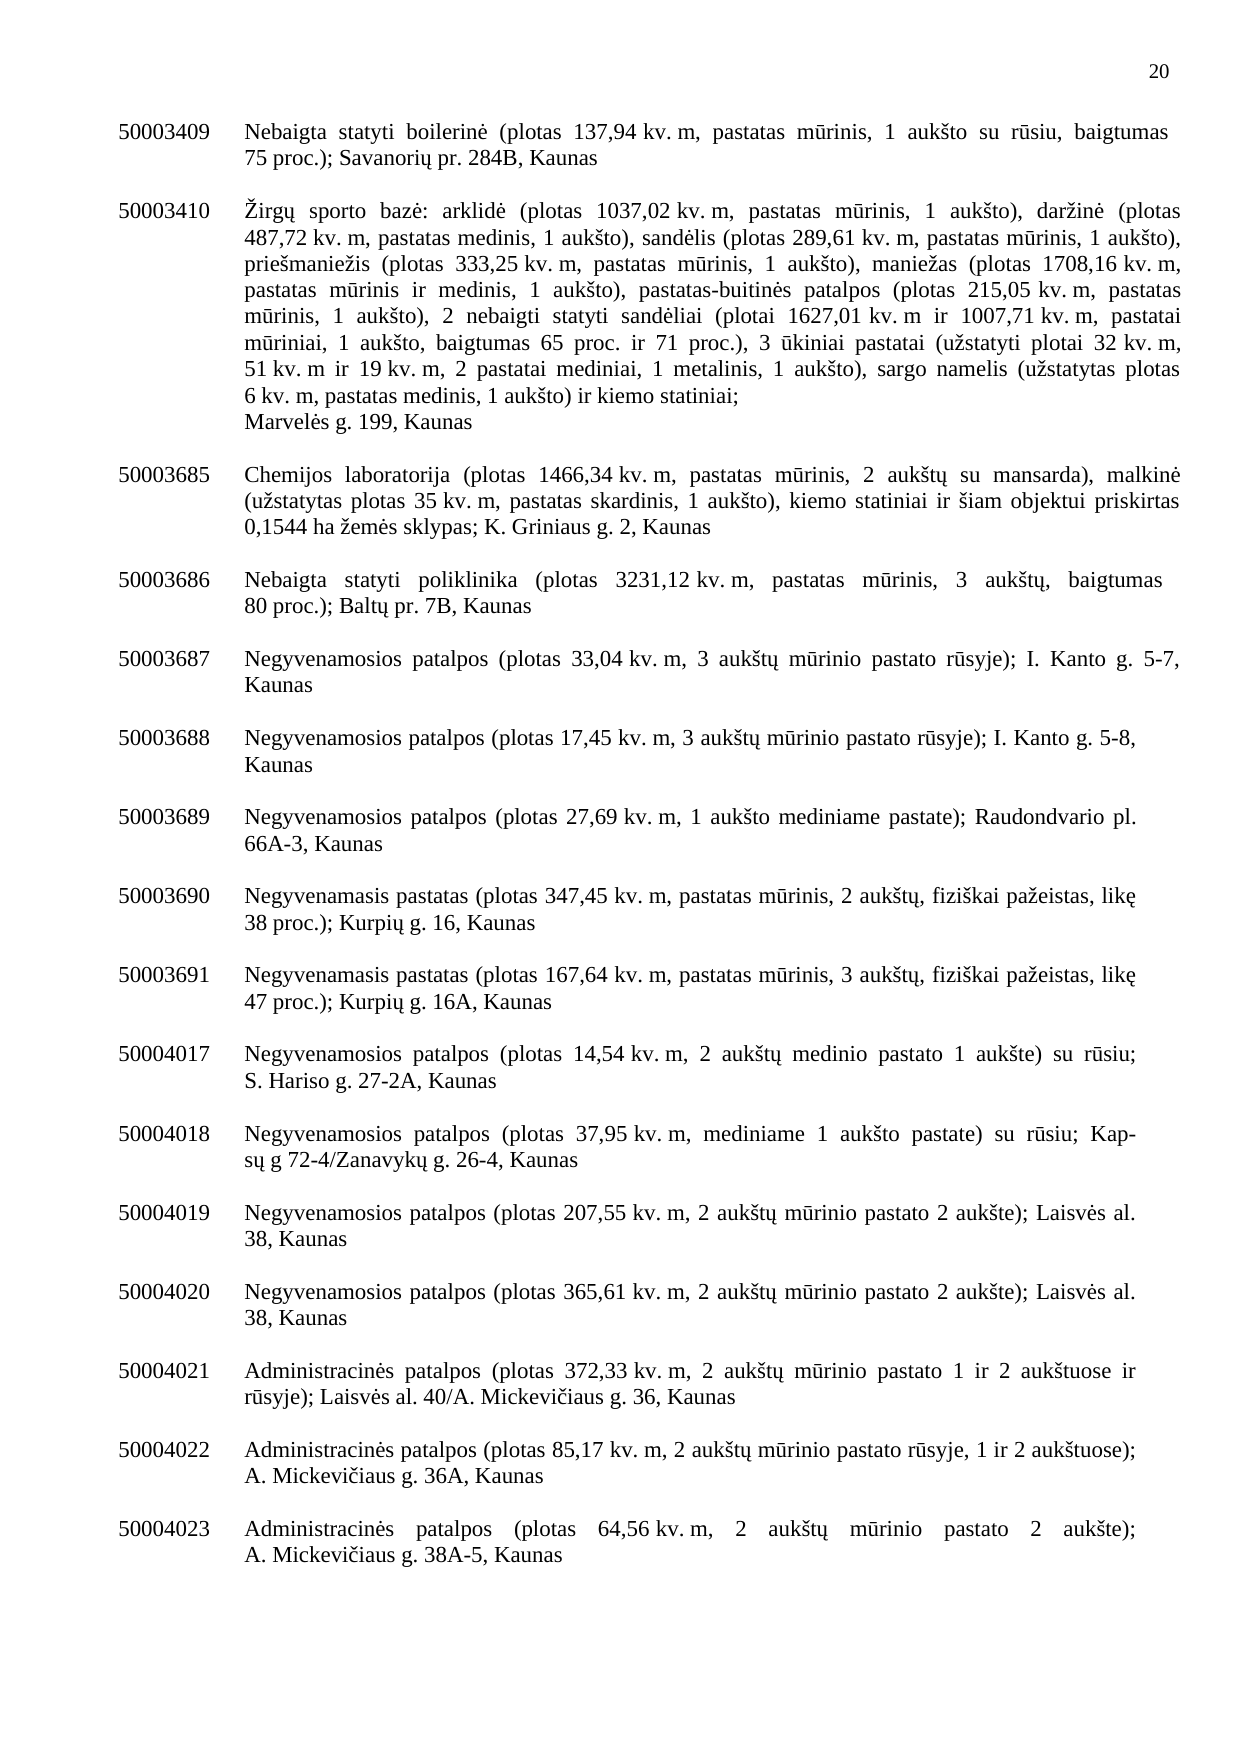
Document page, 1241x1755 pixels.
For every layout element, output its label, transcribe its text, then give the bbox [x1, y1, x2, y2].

table_cell [1193, 1199, 1198, 1251]
table_cell 50003689 [101, 803, 233, 856]
table_cell Žirgų sporto bazė: arklidė (plotas 1037,02 kv. m, pastatas mūrinis, 1 aukšto), daržinė (plotas 487,72 kv. m, pastatas medinis, 1 aukšto), sandėlis (plotas 289,61 kv. m, pastatas mūrinis, 1 aukšto), priešmaniežis (plotas 333,25 kv. m, pastatas mūrinis, 1 aukšto), maniežas (plotas 1708,16 kv. m, pastatas mūrinis ir medinis, 1 aukšto), pastatas-buitinės patalpos (plotas 215,05 kv. m, pastatas mūrinis, 1 aukšto), 2 nebaigti statyti sandėliai (plotai 1627,01 kv. m ir 1007,71 kv. m, pastatai mūriniai, 1 aukšto, baigtumas 65 proc. ir 71 proc.), 3 ūkiniai pastatai (užstatyti plotai 32 kv. m, 51 kv. m ir 19 kv. m, 2 pastatai mediniai, 1 metalinis, 1 aukšto), sargo namelis (užstatytas plotas 6 kv. m, pastatas medinis, 1 aukšto) ir kiemo statiniai; Marvelės g. 199, Kaunas [233, 197, 1192, 434]
table_cell [1148, 724, 1163, 777]
table_cell [1148, 1357, 1163, 1409]
table_cell [1163, 1120, 1178, 1172]
table_cell [1178, 1120, 1192, 1172]
table_cell [101, 777, 1198, 803]
table_cell 50003691 [101, 961, 233, 1014]
table_cell 50003686 [101, 566, 233, 619]
table_cell [1178, 1278, 1192, 1330]
table_cell [1193, 1357, 1198, 1409]
table_cell Negyvenamasis pastatas (plotas 167,64 kv. m, pastatas mūrinis, 3 aukštų, fiziškai pažeistas, likę 47 proc.); Kurpių g. 16A, Kaunas [233, 961, 1148, 1014]
table_cell [1148, 1120, 1163, 1172]
table_cell [1193, 1278, 1198, 1330]
table_cell [1163, 1357, 1178, 1409]
table_cell [1148, 961, 1163, 1014]
table_cell 50003410 [101, 197, 233, 434]
table_cell Nebaigta statyti boilerinė (plotas 137,94 kv. m, pastatas mūrinis, 1 aukšto su rūsiu, baigtumas 75 proc.); Savanorių pr. 284B, Kaunas [233, 118, 1192, 171]
table_cell 50003409 [101, 118, 233, 171]
table_cell [1193, 645, 1198, 698]
table_cell [1163, 1436, 1178, 1488]
table_cell Nebaigta statyti poliklinika (plotas 3231,12 kv. m, pastatas mūrinis, 3 aukštų, baigtumas 80 proc.); Baltų pr. 7B, Kaunas [233, 566, 1192, 619]
table_cell [1148, 1041, 1163, 1093]
table_cell [1193, 1041, 1198, 1093]
table_cell Negyvenamosios patalpos (plotas 33,04 kv. m, 3 aukštų mūrinio pastato rūsyje); I. Kanto g. 5-7, Kaunas [233, 645, 1192, 698]
table_cell 50003688 [101, 724, 233, 777]
table_cell Negyvenamosios patalpos (plotas 14,54 kv. m, 2 aukštų medinio pastato 1 aukšte) su rūsiu; S. Hariso g. 27-2A, Kaunas [233, 1041, 1148, 1093]
table_cell Administracinės patalpos (plotas 85,17 kv. m, 2 aukštų mūrinio pastato rūsyje, 1 ir 2 aukštuose); A. Mickevičiaus g. 36A, Kaunas [233, 1436, 1148, 1488]
table_cell 50003685 [101, 461, 233, 540]
table_cell [1163, 724, 1178, 777]
table_cell [101, 1014, 1198, 1041]
table_cell 50004017 [101, 1041, 233, 1093]
table_cell Negyvenamosios patalpos (plotas 365,61 kv. m, 2 aukštų mūrinio pastato 2 aukšte); Laisvės al. 38, Kaunas [233, 1278, 1148, 1330]
table_cell Negyvenamosios patalpos (plotas 37,95 kv. m, mediniame 1 aukšto pastate) su rūsiu; Kap- sų g 72-4/Zanavykų g. 26-4, Kaunas [233, 1120, 1148, 1172]
table_cell [1193, 1120, 1198, 1172]
table_cell [1193, 961, 1198, 1014]
table_cell [1178, 803, 1192, 856]
table_cell 50003690 [101, 883, 233, 935]
table_cell [1178, 1041, 1192, 1093]
table_cell Negyvenamosios patalpos (plotas 17,45 kv. m, 3 aukštų mūrinio pastato rūsyje); I. Kanto g. 5-8, Kaunas [233, 724, 1148, 777]
table_cell [1148, 1199, 1163, 1251]
table_cell [1193, 1436, 1198, 1488]
table_cell [1193, 883, 1198, 935]
table_cell 50004022 [101, 1436, 233, 1488]
table_cell [1193, 724, 1198, 777]
table_cell [1148, 883, 1163, 935]
table_cell Administracinės patalpos (plotas 64,56 kv. m, 2 aukštų mūrinio pastato 2 aukšte); A. Mickevičiaus g. 38A-5, Kaunas [233, 1515, 1148, 1568]
table_cell [1178, 883, 1192, 935]
table_cell [1148, 1436, 1163, 1488]
table_cell [1193, 197, 1198, 434]
table_cell [101, 1093, 1198, 1119]
table_cell [1163, 1278, 1178, 1330]
table_cell Administracinės patalpos (plotas 372,33 kv. m, 2 aukštų mūrinio pastato 1 ir 2 aukštuose ir rūsyje); Laisvės al. 40/A. Mickevičiaus g. 36, Kaunas [233, 1357, 1148, 1409]
table_cell [1163, 803, 1178, 856]
table_cell [101, 1568, 1198, 1594]
table_cell [101, 698, 1198, 724]
table_cell [101, 1410, 1198, 1436]
table_cell Negyvenamasis pastatas (plotas 347,45 kv. m, pastatas mūrinis, 2 aukštų, fiziškai pažeistas, likę 38 proc.); Kurpių g. 16, Kaunas [233, 883, 1148, 935]
table_cell [1178, 1515, 1192, 1568]
table_cell [1193, 803, 1198, 856]
table_cell [1163, 1515, 1178, 1568]
table_cell [1148, 1278, 1163, 1330]
table_cell [101, 1172, 1198, 1199]
table_cell 50004019 [101, 1199, 233, 1251]
table_cell Chemijos laboratorija (plotas 1466,34 kv. m, pastatas mūrinis, 2 aukštų su mansarda), malkinė (užstatytas plotas 35 kv. m, pastatas skardinis, 1 aukšto), kiemo statiniai ir šiam objektui priskirtas 0,1544 ha žemės sklypas; K. Griniaus g. 2, Kaunas [233, 461, 1192, 540]
table_cell Negyvenamosios patalpos (plotas 27,69 kv. m, 1 aukšto mediniame pastate); Raudondvario pl. 66A-3, Kaunas [233, 803, 1148, 856]
table_cell [1178, 1357, 1192, 1409]
table_cell [101, 434, 1198, 461]
table_cell [101, 1330, 1198, 1357]
table_cell 50003687 [101, 645, 233, 698]
table_cell 50004023 [101, 1515, 233, 1568]
table_cell [1178, 961, 1192, 1014]
table_cell 50004020 [101, 1278, 233, 1330]
table_cell [101, 935, 1198, 961]
table_cell 50004021 [101, 1357, 233, 1409]
table_cell [101, 1251, 1198, 1278]
table_cell [1163, 883, 1178, 935]
table_cell [1193, 1515, 1198, 1568]
table_cell [1148, 1515, 1163, 1568]
table_cell 50004018 [101, 1120, 233, 1172]
table_cell [101, 1489, 1198, 1515]
table_cell [1163, 1199, 1178, 1251]
table_cell [101, 856, 1198, 882]
table_cell [1163, 961, 1178, 1014]
table_cell [101, 540, 1198, 566]
table_cell [101, 171, 1198, 197]
table_cell [1178, 1199, 1192, 1251]
table_cell [101, 619, 1198, 645]
table_cell [1178, 724, 1192, 777]
table_cell [1178, 1436, 1192, 1488]
table_cell [1193, 118, 1198, 171]
table_cell [1148, 803, 1163, 856]
table_cell [1193, 566, 1198, 619]
table_cell [1193, 461, 1198, 540]
table_cell Negyvenamosios patalpos (plotas 207,55 kv. m, 2 aukštų mūrinio pastato 2 aukšte); Laisvės al. 38, Kaunas [233, 1199, 1148, 1251]
table_cell [1163, 1041, 1178, 1093]
